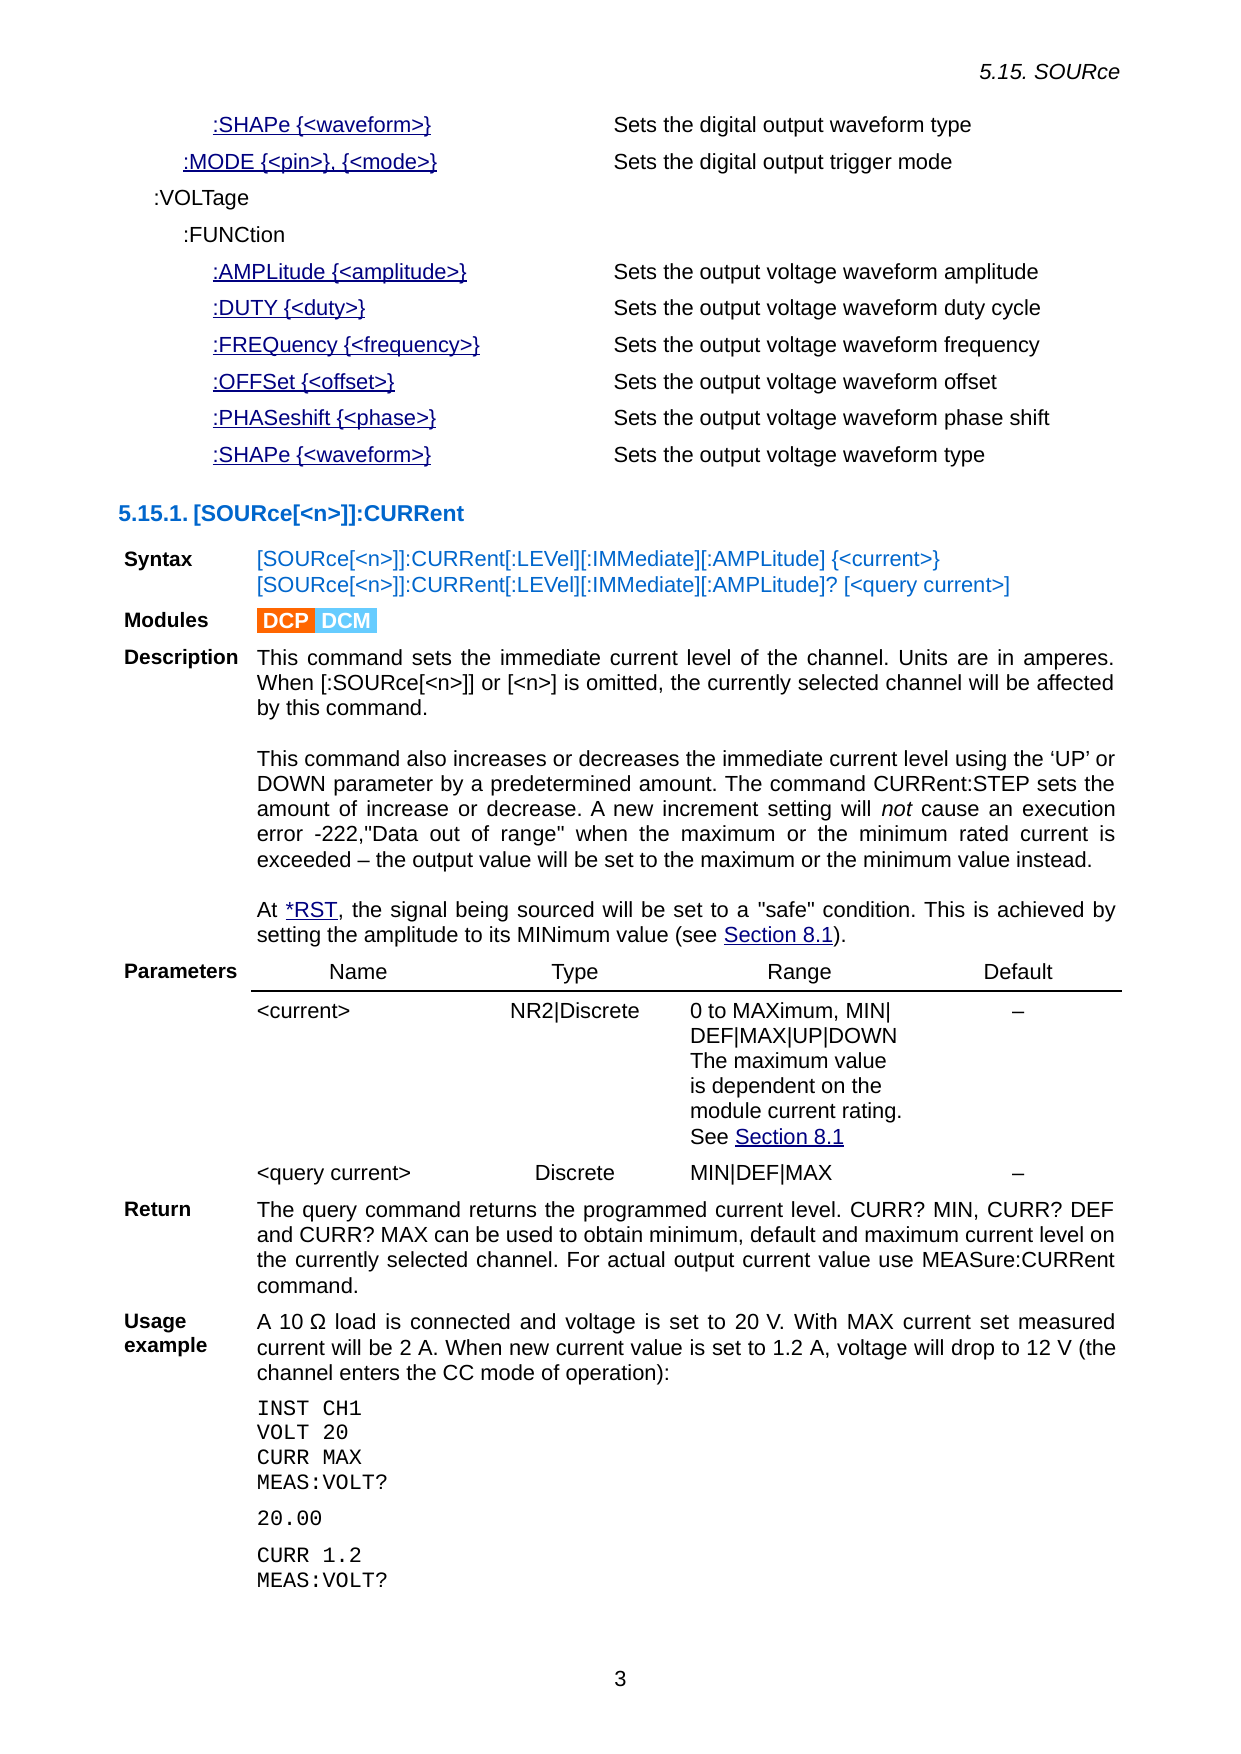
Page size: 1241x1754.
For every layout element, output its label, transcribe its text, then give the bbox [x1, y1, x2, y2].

table_cell Sets the output voltage waveform duty cycle [608, 290, 1122, 326]
table_cell Default [914, 953, 1122, 990]
table_cell – [914, 992, 1122, 1154]
table_cell Description [118, 639, 251, 953]
table_cell Sets the output voltage waveform frequency [608, 326, 1122, 363]
table_cell :FUNCtion [118, 216, 608, 253]
table_cell Sets the output voltage waveform type [608, 436, 1122, 473]
table_cell A 10 Ω load is connected and voltage is set to 20 V. With MAX current set measured current will be 2 A. When new current value is set to 1.2 A, voltage will drop to 12 V (the channel enters the CC mode of operation): INST CH1 VOLT 20 CURR MAX MEAS:VOLT? 20.00 CURR 1.2 MEAS:VOLT? [251, 1304, 1122, 1599]
table_cell Type [465, 953, 684, 990]
table_cell NR2|Discrete [465, 992, 684, 1154]
table_cell Sets the output voltage waveform offset [608, 363, 1122, 399]
table_cell <current> [251, 992, 465, 1154]
table_cell :DUTY {<duty>} [118, 290, 608, 326]
table_cell Range [684, 953, 914, 990]
table_cell Usage example [118, 1304, 251, 1599]
table_cell Name [251, 953, 465, 990]
table_cell 0 to MAXimum, MIN|DEF|MAX|UP|DOWN The maximum value is dependent on the module current rating. See Section 8.1 [684, 992, 914, 1154]
table_cell This command sets the immediate current level of the channel. Units are in amperes. When [:SOURce[<n>]] or [<n>] is omitted, the currently selected channel will be affected by this command. This command also increases or decreases the immediate current level using the ‘UP’ or DOWN parameter by a predetermined amount. The command CURRent:STEP sets the amount of increase or decrease. A new increment setting will not cause an execution error -222,"Data out of range" when the maximum or the minimum rated current is exceeded – the output value will be set to the maximum or the minimum value instead. At *RST, the signal being sourced will be set to a "safe" condition. This is achieved by setting the amplitude to its MINimum value (see Section 8.1). [251, 639, 1122, 953]
table_cell :PHASeshift {<phase>} [118, 400, 608, 436]
table_cell Modules [118, 603, 251, 639]
table_cell :SHAPe {<waveform>} [118, 436, 608, 473]
table_cell :OFFSet {<offset>} [118, 363, 608, 399]
table_cell DCP DCM [251, 603, 1122, 639]
table_cell :FREQuency {<frequency>} [118, 326, 608, 363]
subtitle [SOURce[<n>]]:CURRent [118, 499, 1122, 526]
table_cell Sets the digital output trigger mode [608, 143, 1122, 179]
table_cell Parameters [118, 953, 251, 1154]
table_cell [118, 1155, 251, 1191]
table_cell Return [118, 1191, 251, 1303]
table_cell :VOLTage [118, 180, 608, 216]
table_cell :MODE {<pin>}, {<mode>} [118, 143, 608, 179]
table_cell :AMPLitude {<amplitude>} [118, 253, 608, 289]
table_cell <query current> [251, 1155, 465, 1191]
table_cell MIN|DEF|MAX [684, 1155, 914, 1191]
table_header Syntax [118, 541, 251, 602]
table_cell Discrete [465, 1155, 684, 1191]
table_header [SOURce[<n>]]:CURRent[:LEVel][:IMMediate][:AMPLitude] {<current>} [SOURce[<n>]]:CURRent[:LEVel][:IMMediate][:AMPLitude]? [<query current>] [251, 541, 1122, 602]
table_cell [608, 216, 1122, 253]
table_cell The query command returns the programmed current level. CURR? MIN, CURR? DEF and CURR? MAX can be used to obtain minimum, default and maximum current level on the currently selected channel. For actual output current value use MEASure:CURRent command. [251, 1191, 1122, 1303]
table_cell Sets the digital output waveform type [608, 106, 1122, 143]
table_cell Sets the output voltage waveform amplitude [608, 253, 1122, 289]
table_cell [608, 180, 1122, 216]
table_cell Sets the output voltage waveform phase shift [608, 400, 1122, 436]
table_cell :SHAPe {<waveform>} [118, 106, 608, 143]
table_cell – [914, 1155, 1122, 1191]
